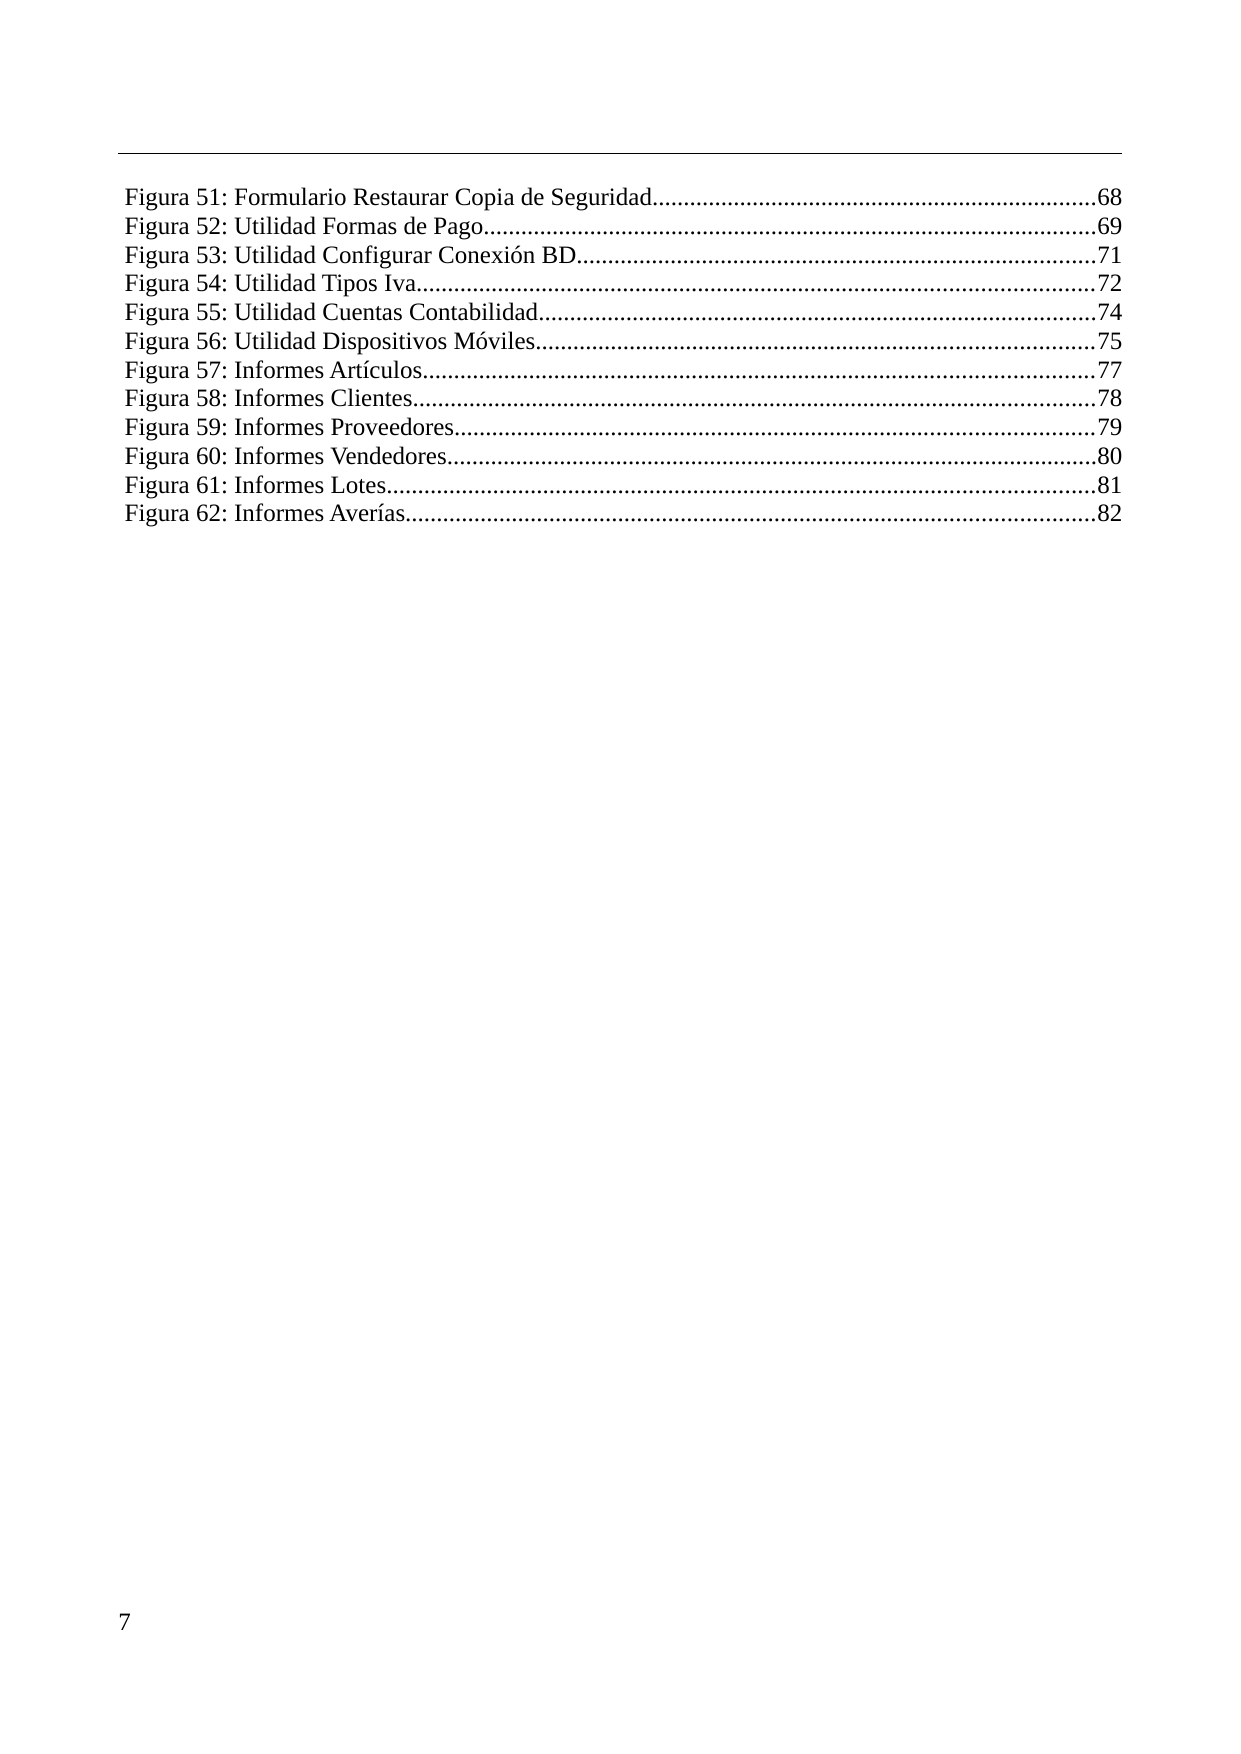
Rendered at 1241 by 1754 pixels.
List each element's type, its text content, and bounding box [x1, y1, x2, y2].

text Figura 52: Utilidad Formas de Pago 69 [118, 211, 1122, 240]
text Figura 62: Informes Averías 82 [118, 498, 1122, 527]
text Figura 53: Utilidad Configurar Conexión BD 71 [118, 240, 1122, 268]
text Figura 60: Informes Vendedores 80 [118, 441, 1122, 470]
text Figura 54: Utilidad Tipos Iva 72 [118, 268, 1122, 297]
text Figura 56: Utilidad Dispositivos Móviles 75 [118, 326, 1122, 355]
text Figura 51: Formulario Restaurar Copia de Seguridad 68 [118, 182, 1122, 211]
text Figura 59: Informes Proveedores 79 [118, 412, 1122, 441]
text Figura 61: Informes Lotes 81 [118, 470, 1122, 498]
text Figura 57: Informes Artículos 77 [118, 355, 1122, 383]
text Figura 58: Informes Clientes 78 [118, 383, 1122, 412]
text Figura 55: Utilidad Cuentas Contabilidad 74 [118, 297, 1122, 326]
